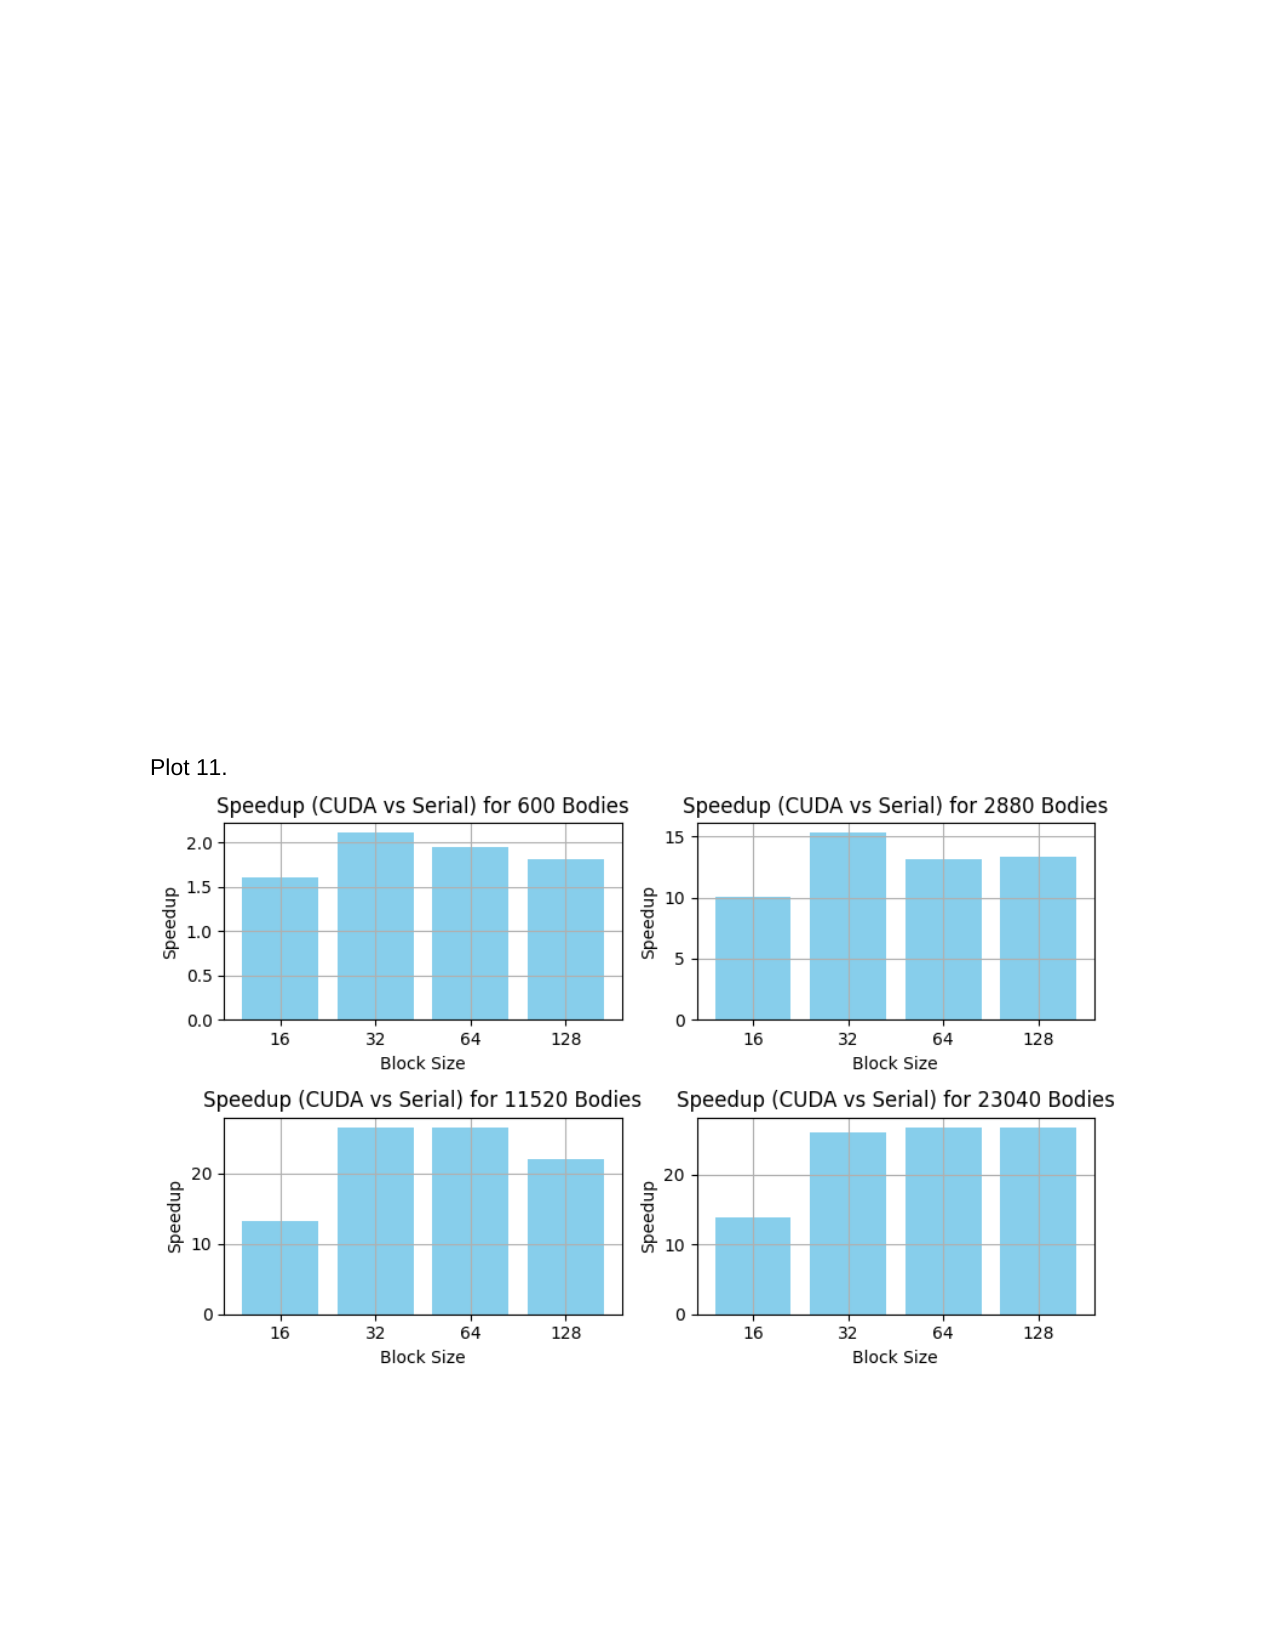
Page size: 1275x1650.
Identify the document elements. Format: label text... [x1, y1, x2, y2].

text Plot 11. [150, 754, 1125, 781]
